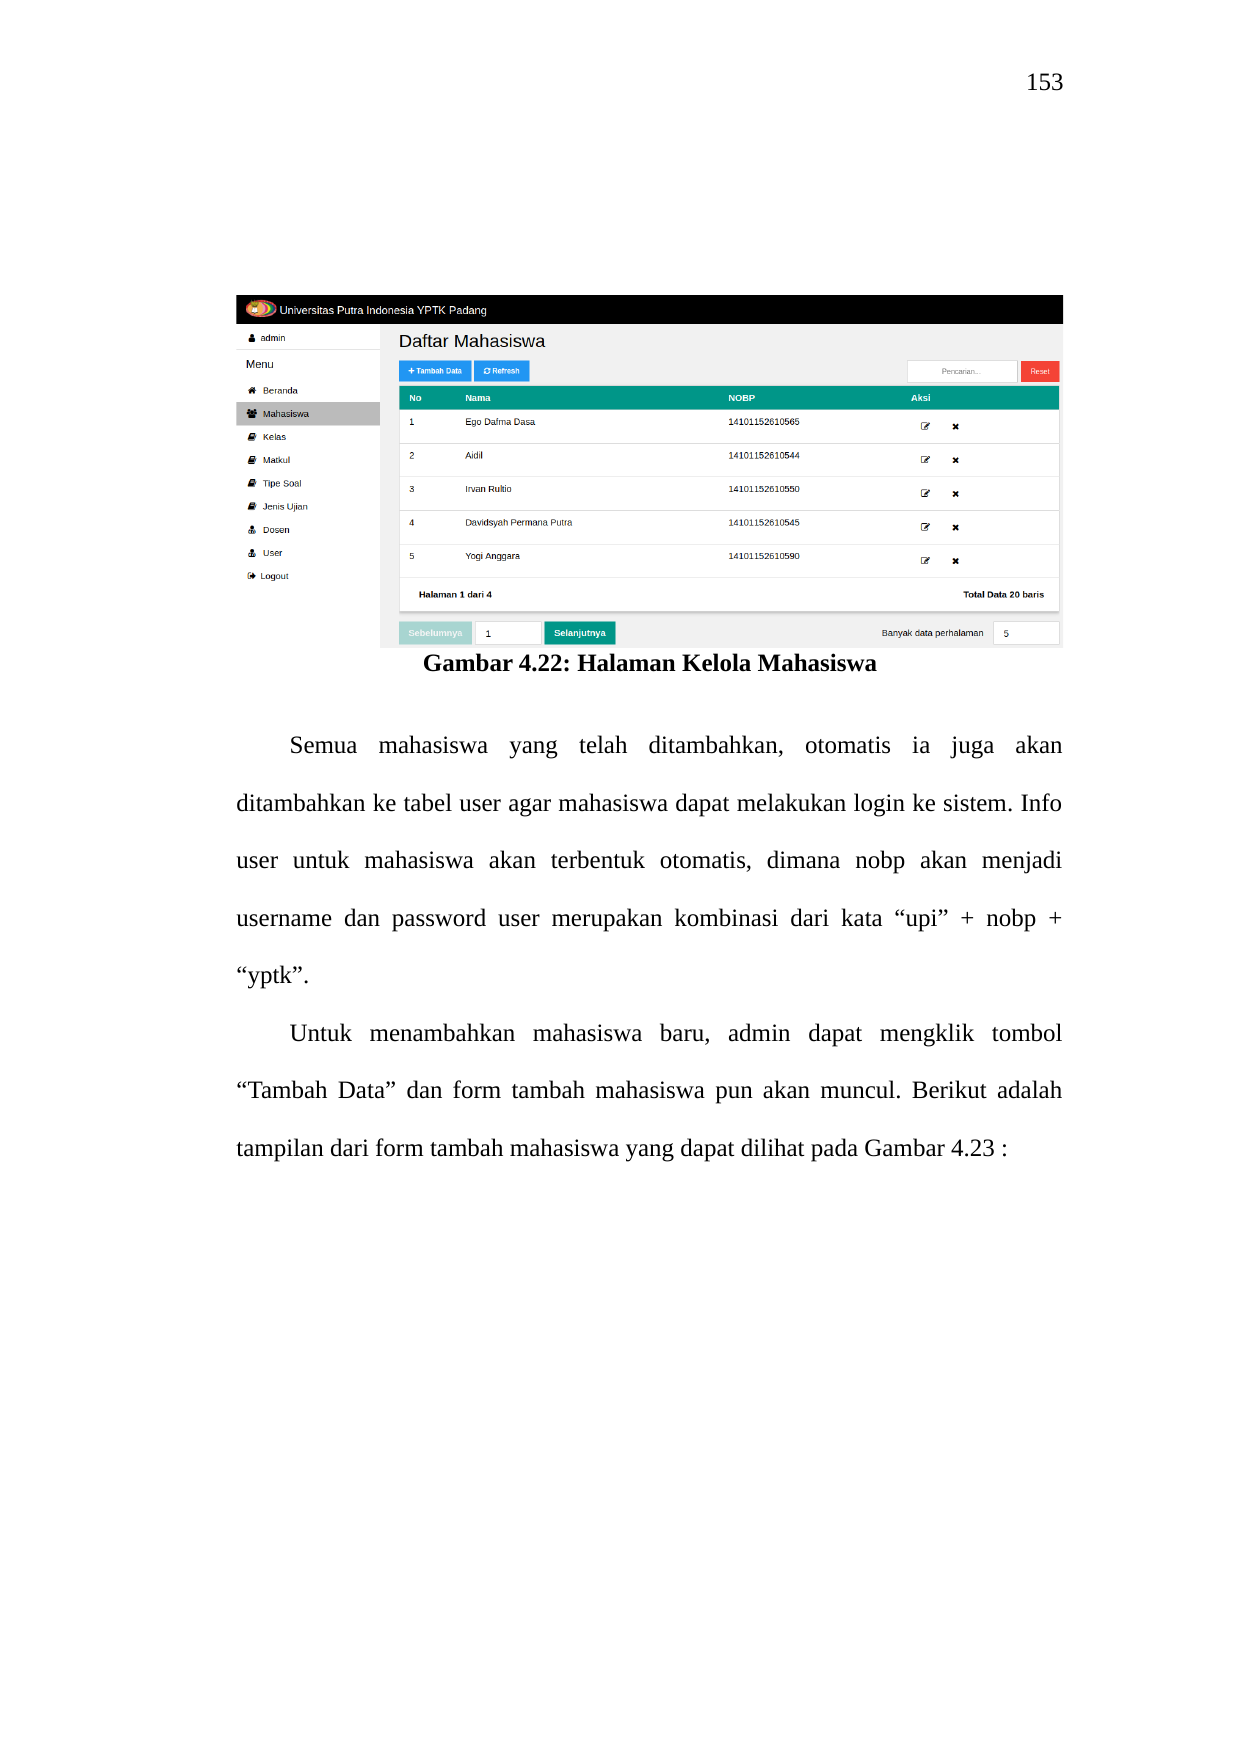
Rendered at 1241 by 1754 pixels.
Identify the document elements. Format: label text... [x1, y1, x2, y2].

text Semua mahasiswa yang telah ditambahkan, otomatis ia juga akan ditambahkan ke tabel user agar mahasiswa dapat melakukan login ke sistem. Info user untuk mahasiswa akan terbentuk otomatis, dimana nobp akan menjadi username dan password user merupakan kombinasi dari kata “upi” + nobp + “yptk”. [236, 730, 1063, 989]
text Untuk menambahkan mahasiswa baru, admin dapat mengklik tombol “Tambah Data” dan form tambah mahasiswa pun akan muncul. Berikut adalah tampilan dari form tambah mahasiswa yang dapat dilihat pada Gambar 4.23 : [236, 1018, 1063, 1162]
picture [236, 295, 1064, 648]
text Gambar 4.22: Halaman Kelola Mahasiswa [236, 648, 1063, 677]
